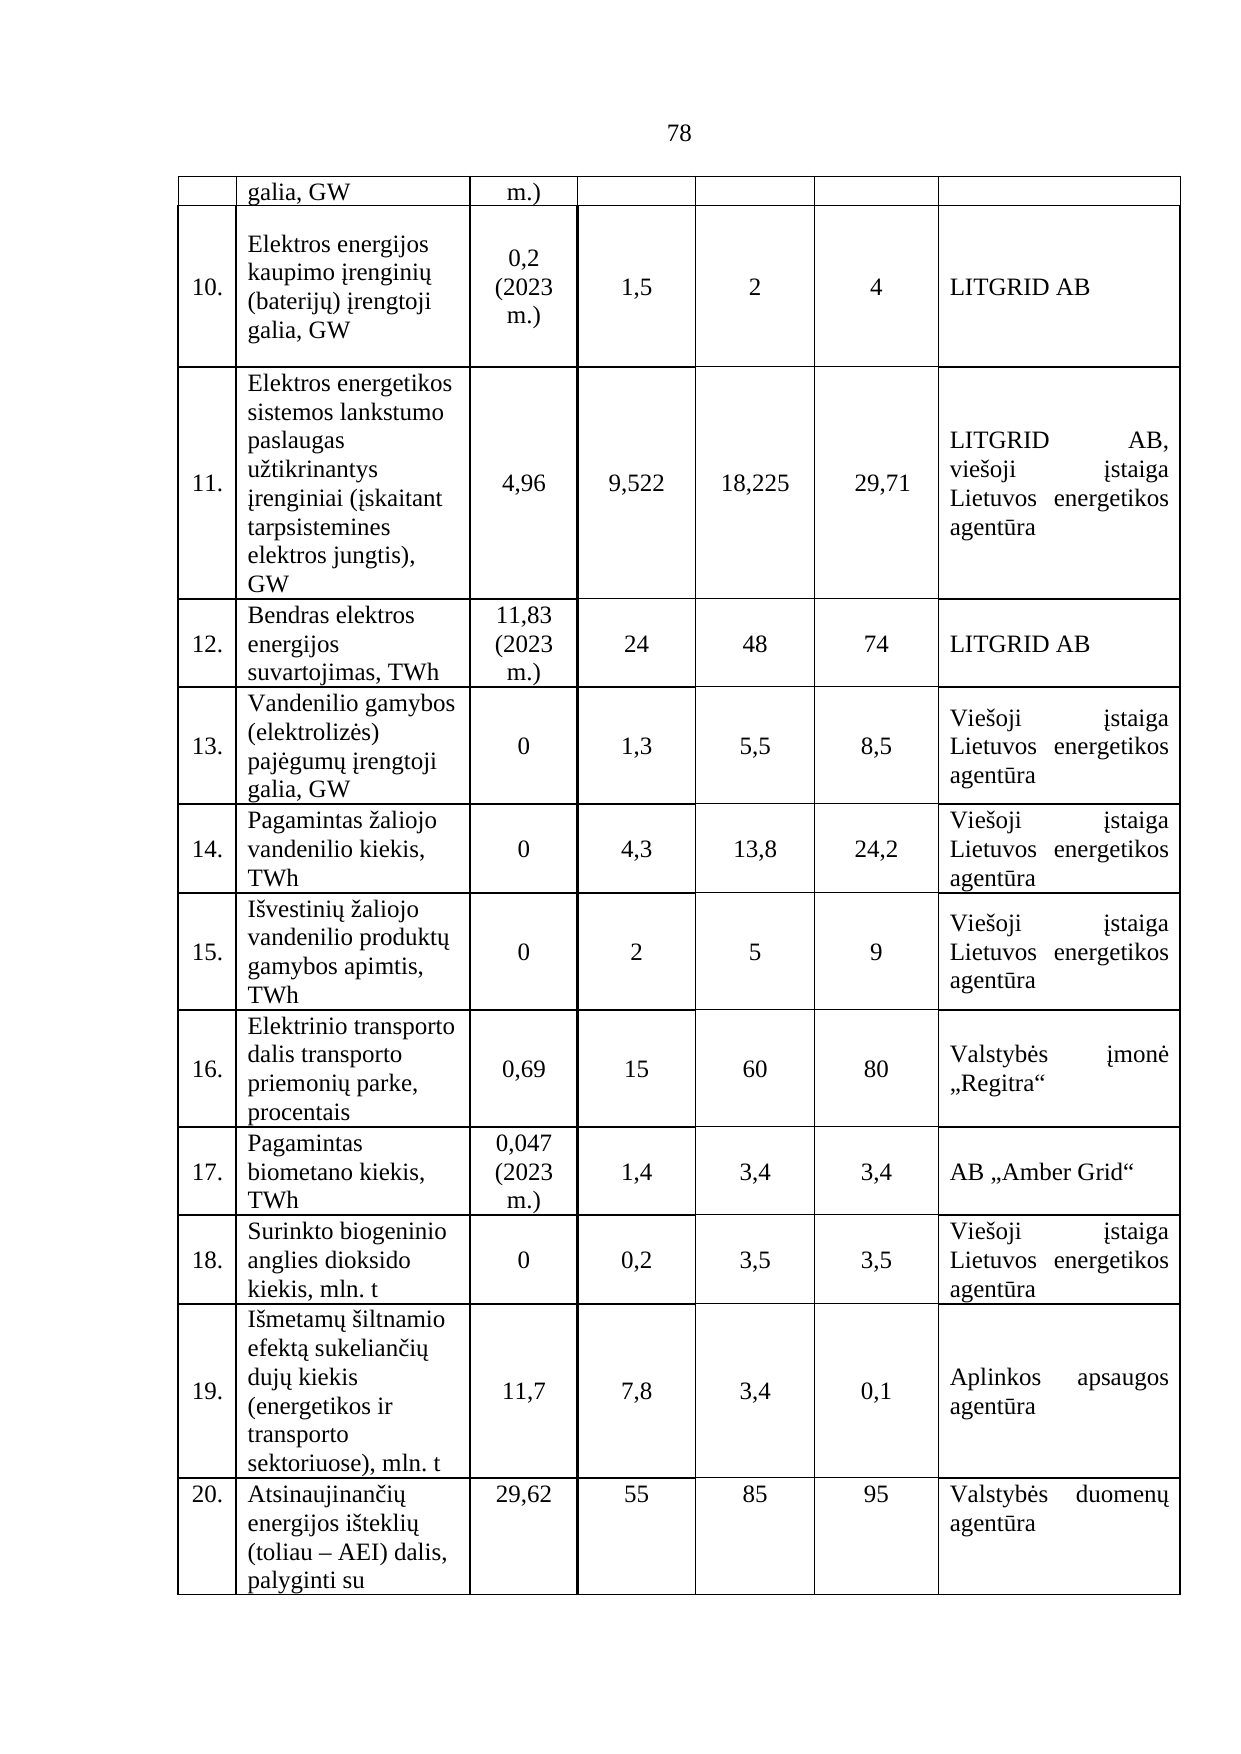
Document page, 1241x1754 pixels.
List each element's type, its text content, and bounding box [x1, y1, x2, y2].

table_cell 55 [579, 1479, 695, 1594]
table_cell 0,2 (2023 m.) [471, 206, 576, 366]
table_cell Elektrinio transporto dalis transporto priemonių parke, procentais [237, 1011, 469, 1126]
table_cell LITGRID AB [939, 206, 1179, 366]
table_cell 18,225 [696, 367, 814, 598]
table_cell 95 [815, 1478, 938, 1594]
table_cell galia, GW [237, 177, 469, 205]
table_cell 13,8 [696, 804, 814, 892]
table_cell 13. [179, 688, 235, 803]
table_cell 9,522 [579, 368, 695, 598]
table_cell 14. [179, 805, 235, 892]
table_cell 29,71 [815, 367, 938, 598]
table_cell Išmetamų šiltnamio efektą sukeliančių dujų kiekis (energetikos ir transporto sektoriuose), mln. t [237, 1305, 469, 1477]
table_cell 16. [179, 1011, 235, 1126]
table_cell Bendras elektros energijos suvartojimas, TWh [237, 600, 469, 686]
table_cell [578, 177, 695, 205]
table_cell Viešoji įstaiga Lietuvos energetikos agentūra [939, 894, 1179, 1009]
table_cell 4,96 [471, 368, 576, 598]
table_cell 1,5 [579, 206, 695, 366]
table_cell LITGRID AB, viešoji įstaiga Lietuvos energetikos agentūra [939, 368, 1179, 598]
table_cell 15 [579, 1011, 695, 1126]
table_cell Pagamintas žaliojo vandenilio kiekis, TWh [237, 805, 469, 892]
table_cell 7,8 [579, 1305, 695, 1477]
table_cell 12. [179, 600, 235, 686]
table_cell Atsinaujinančių energijos išteklių (toliau – AEI) dalis, palyginti su [237, 1479, 469, 1594]
table_cell 8,5 [815, 687, 938, 803]
table_cell 11,7 [471, 1305, 576, 1477]
table_cell 9 [815, 893, 938, 1009]
table_cell [815, 177, 938, 205]
table_cell 48 [696, 599, 814, 686]
table_cell 15. [179, 894, 235, 1009]
table_cell 3,5 [696, 1215, 814, 1302]
table_cell 0 [471, 805, 576, 892]
table_cell 85 [696, 1478, 814, 1594]
table_cell 24,2 [815, 804, 938, 892]
table_cell 2 [696, 206, 814, 366]
table_cell 0,69 [471, 1011, 576, 1126]
table_cell 4,3 [579, 805, 695, 892]
table_cell m.) [471, 177, 577, 205]
table_cell 1,4 [579, 1128, 695, 1214]
table_cell 18. [179, 1216, 235, 1302]
table_cell 3,4 [696, 1304, 814, 1477]
table_cell 20. [179, 1479, 235, 1594]
table_cell Valstybės įmonė „Regitra“ [939, 1011, 1179, 1126]
table_cell 74 [815, 599, 938, 686]
table_cell [696, 177, 814, 205]
table_cell Išvestinių žaliojo vandenilio produktų gamybos apimtis, TWh [237, 894, 469, 1009]
table_cell 29,62 [471, 1479, 576, 1594]
table_cell 0 [471, 894, 576, 1009]
table_cell Vandenilio gamybos (elektrolizės) pajėgumų įrengtoji galia, GW [237, 688, 469, 803]
table_cell Elektros energetikos sistemos lankstumo paslaugas užtikrinantys įrenginiai (įskaitant tarpsistemines elektros jungtis), GW [237, 368, 469, 598]
table_cell Viešoji įstaiga Lietuvos energetikos agentūra [939, 1216, 1179, 1302]
table_cell 3,5 [815, 1215, 938, 1302]
table_cell 5,5 [696, 687, 814, 803]
table_cell 11,83 (2023 m.) [471, 600, 576, 686]
table_cell 2 [579, 894, 695, 1009]
table_cell 0,047 (2023 m.) [471, 1128, 576, 1214]
table_cell 1,3 [579, 688, 695, 803]
table_cell Elektros energijos kaupimo įrenginių (baterijų) įrengtoji galia, GW [237, 206, 469, 366]
table_cell Viešoji įstaiga Lietuvos energetikos agentūra [939, 688, 1179, 803]
table_cell 5 [696, 893, 814, 1009]
table_cell AB „Amber Grid“ [939, 1128, 1179, 1214]
table_cell Surinkto biogeninio anglies dioksido kiekis, mln. t [237, 1216, 469, 1302]
table_cell 3,4 [696, 1127, 814, 1214]
table_cell Aplinkos apsaugos agentūra [939, 1305, 1179, 1477]
table_cell 80 [815, 1010, 938, 1126]
table_cell 0 [471, 688, 576, 803]
table_cell 0 [471, 1216, 576, 1302]
table_cell 24 [579, 599, 695, 686]
table_cell 4 [815, 206, 938, 366]
table_cell 17. [179, 1128, 235, 1214]
table_cell [179, 177, 236, 205]
table_cell 60 [696, 1010, 814, 1126]
table_cell [939, 177, 1180, 205]
table_cell 19. [179, 1305, 235, 1477]
table_cell 3,4 [815, 1127, 938, 1214]
table_cell 11. [179, 368, 235, 598]
table_cell 10. [179, 206, 235, 366]
table_cell 0,1 [815, 1304, 938, 1477]
table_cell Viešoji įstaiga Lietuvos energetikos agentūra [939, 805, 1179, 892]
table_cell Pagamintas biometano kiekis, TWh [237, 1128, 469, 1214]
table_cell LITGRID AB [939, 600, 1179, 686]
table_cell Valstybės duomenų agentūra [939, 1479, 1179, 1594]
table_cell 0,2 [579, 1216, 695, 1302]
